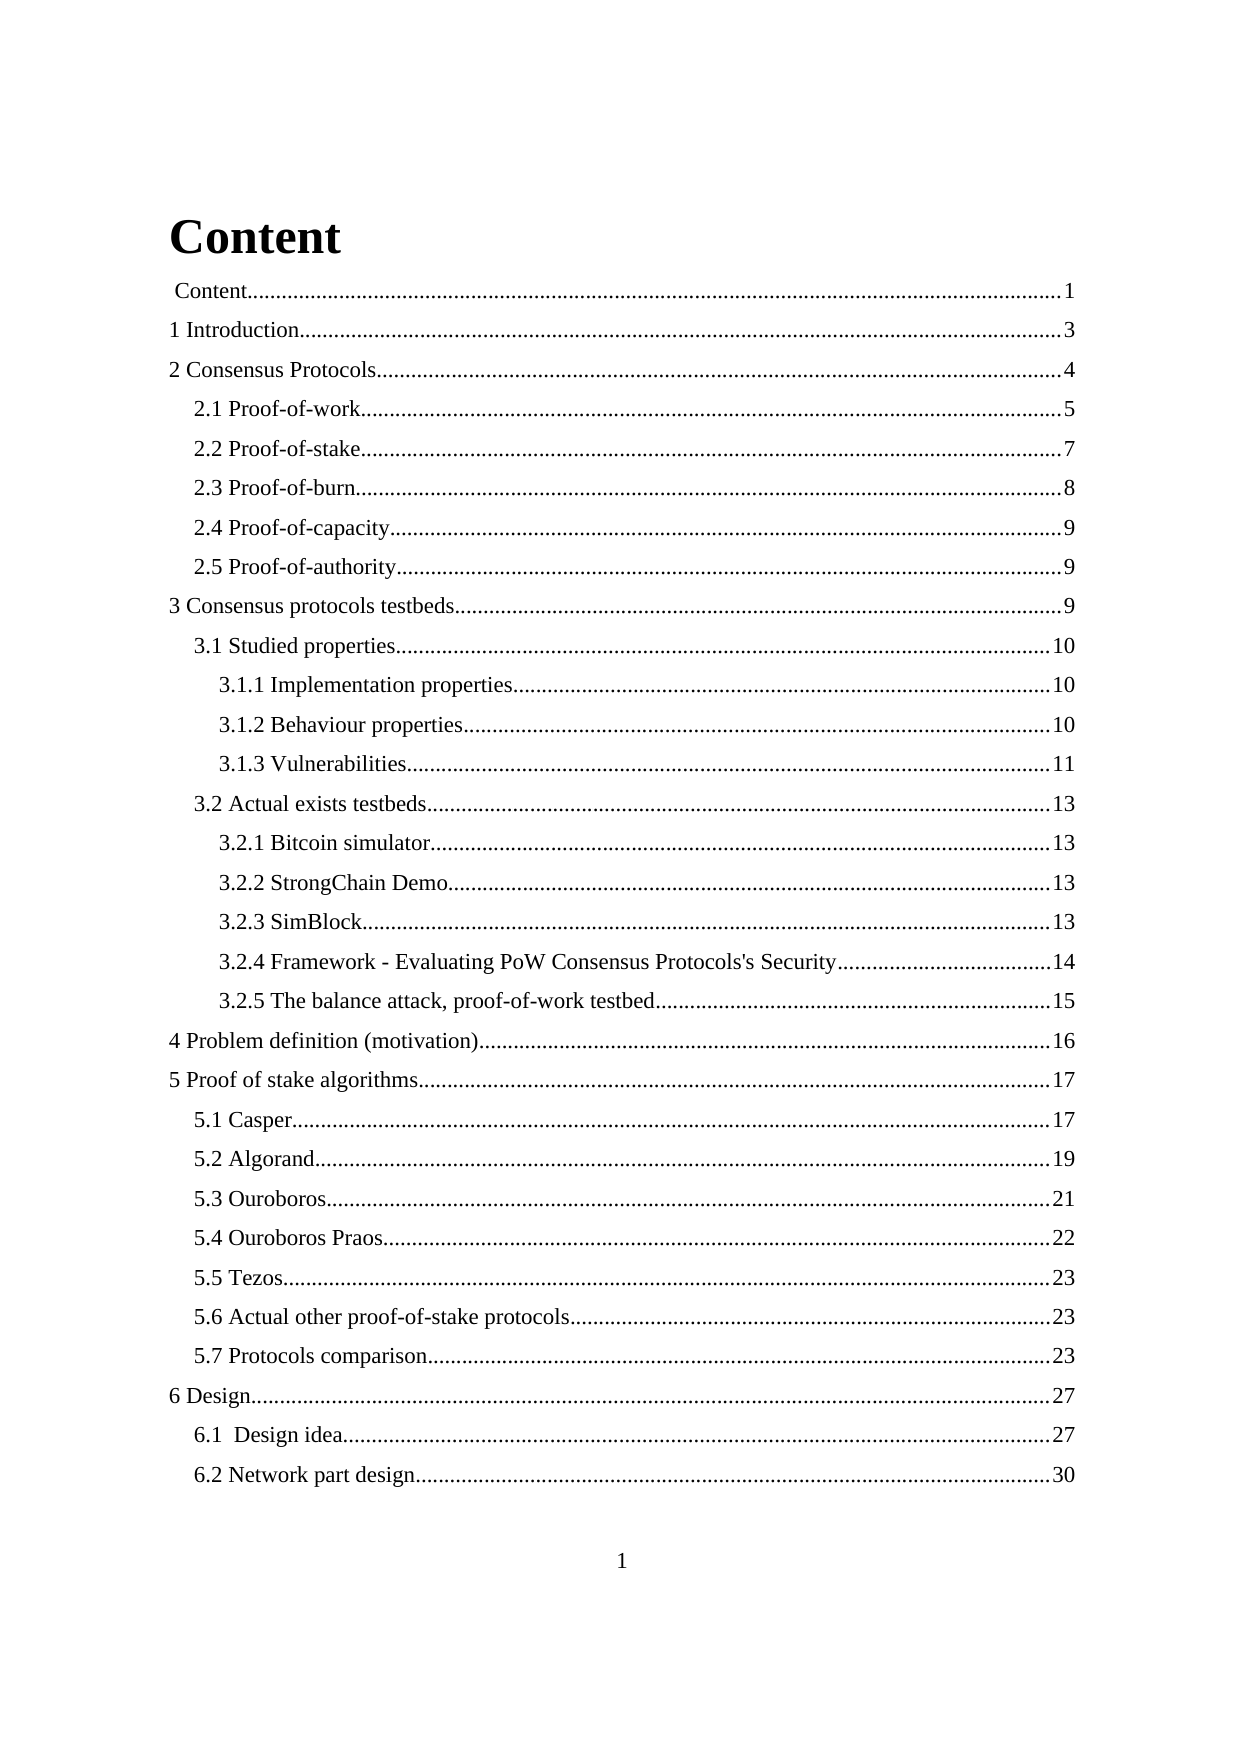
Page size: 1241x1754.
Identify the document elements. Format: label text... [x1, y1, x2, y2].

text 3.2.2 StrongChain Demo 13 [219, 869, 1075, 895]
text 3.2 Actual exists testbeds 13 [194, 790, 1075, 816]
text 5.3 Ouroboros 21 [194, 1185, 1075, 1211]
text 3 Consensus protocols testbeds 9 [169, 592, 1075, 619]
text 3.2.3 SimBlock 13 [219, 908, 1075, 935]
text 2.2 Proof-of-stake 7 [194, 434, 1075, 461]
text 5.1 Casper 17 [194, 1106, 1075, 1132]
text 3.2.1 Bitcoin simulator 13 [219, 829, 1075, 856]
text 2.4 Proof-of-capacity 9 [194, 513, 1075, 540]
text 6 Design 27 [169, 1382, 1075, 1408]
text 4 Problem definition (motivation) 16 [169, 1027, 1075, 1053]
text 3.1.2 Behaviour properties 10 [219, 711, 1075, 737]
text 2 Consensus Protocols 4 [169, 356, 1075, 382]
text Content 1 [169, 277, 1075, 303]
text 6.2 Network part design 30 [194, 1461, 1075, 1487]
text 2.3 Proof-of-burn 8 [194, 474, 1075, 500]
text 5 Proof of stake algorithms 17 [169, 1066, 1075, 1093]
text 3.1.1 Implementation properties 10 [219, 671, 1075, 698]
text 5.7 Protocols comparison 23 [194, 1343, 1075, 1369]
text 3.2.5 The balance attack, proof-of-work testbed 15 [219, 987, 1075, 1014]
text 5.2 Algorand 19 [194, 1145, 1075, 1172]
text 2.1 Proof-of-work 5 [194, 395, 1075, 421]
text 3.1 Studied properties 10 [194, 632, 1075, 658]
text 2.5 Proof-of-authority 9 [194, 553, 1075, 579]
text 6.1 Design idea 27 [194, 1422, 1075, 1448]
text 3.2.4 Framework - Evaluating PoW Consensus Protocols's Security 14 [219, 948, 1075, 974]
text 5.6 Actual other proof-of-stake protocols 23 [194, 1303, 1075, 1329]
text Content [169, 207, 1075, 264]
text 5.4 Ouroboros Praos 22 [194, 1224, 1075, 1251]
text 3.1.3 Vulnerabilities 11 [219, 750, 1075, 777]
text 1 Introduction 3 [169, 316, 1075, 342]
text 5.5 Tezos 23 [194, 1264, 1075, 1290]
